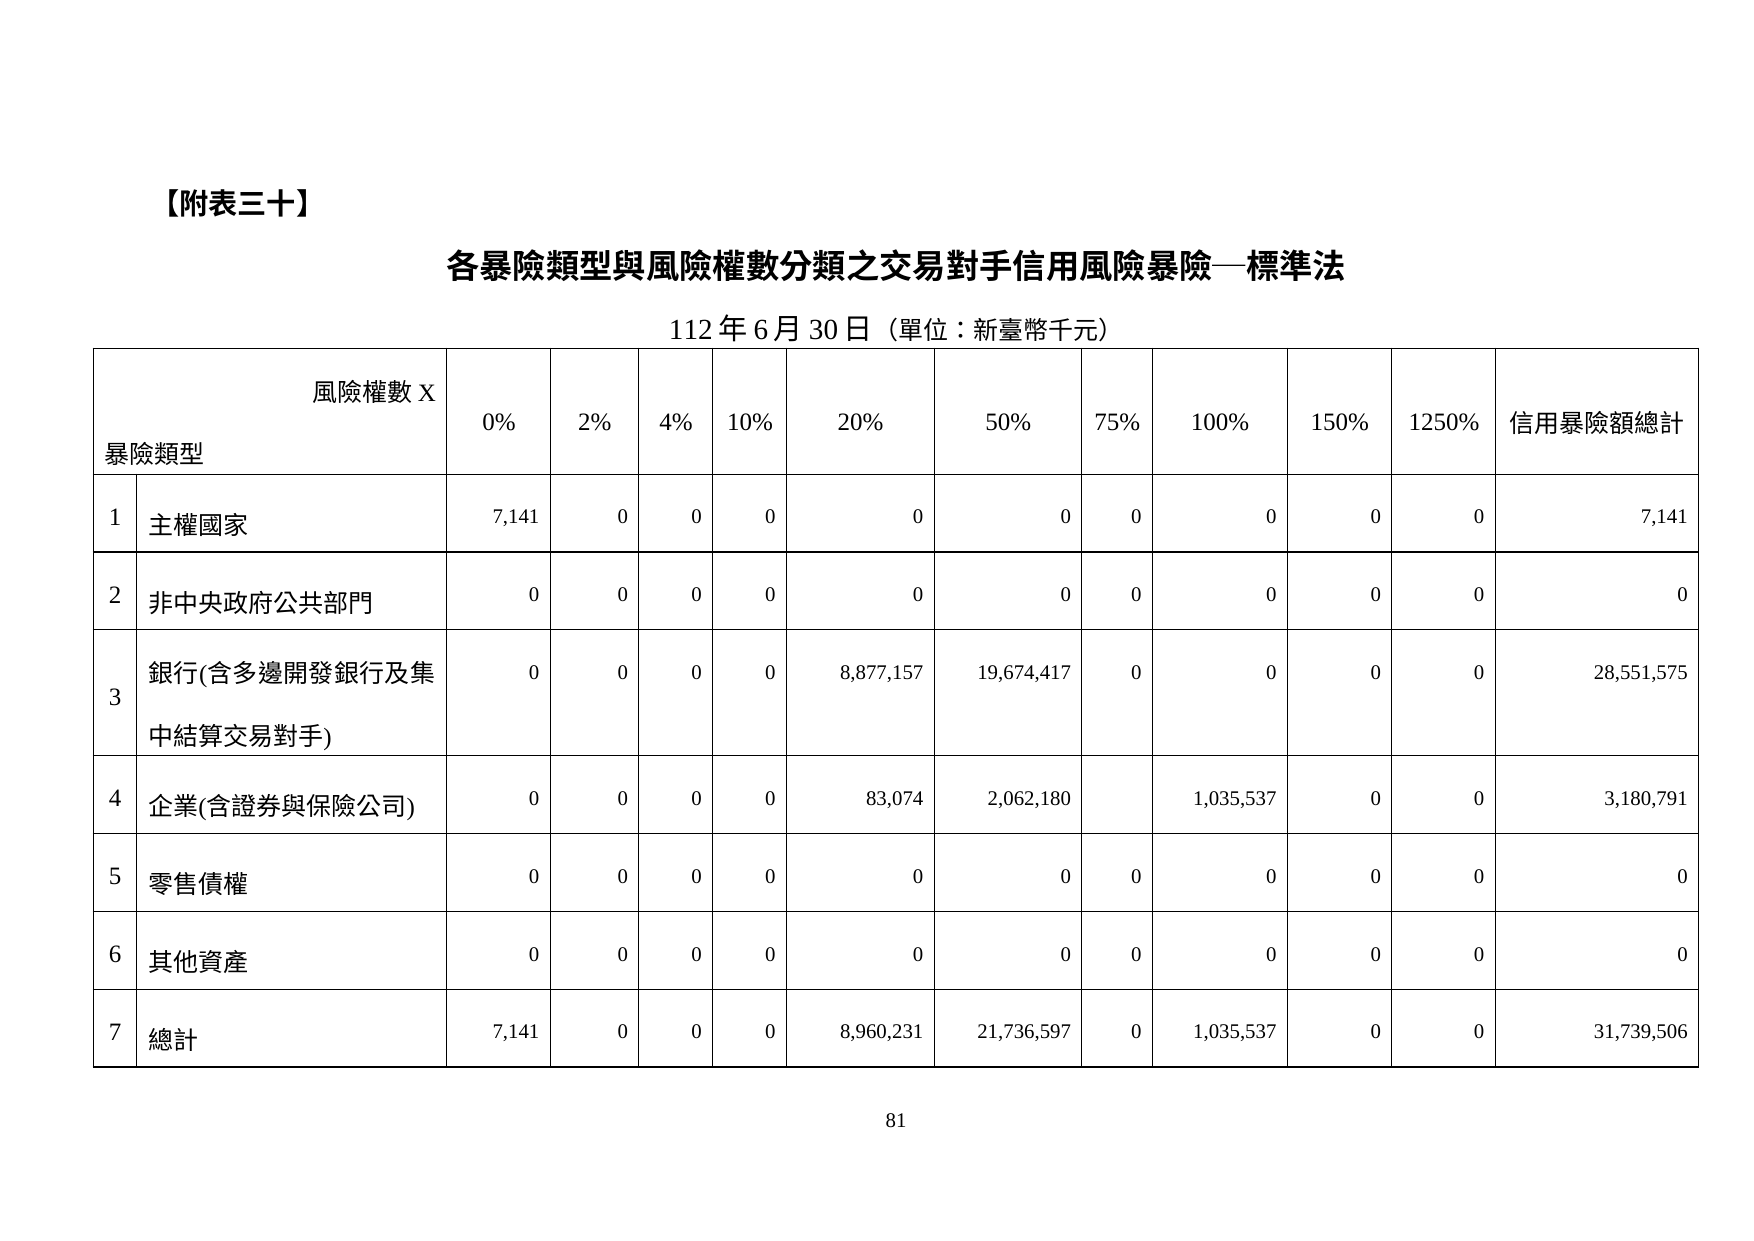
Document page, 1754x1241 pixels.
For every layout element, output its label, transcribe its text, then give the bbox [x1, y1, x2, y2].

table_cell 0 [713, 834, 786, 911]
table_header 信用暴險額總計 [1496, 349, 1698, 473]
table_cell 0 [1082, 990, 1152, 1066]
table_cell 0 [1153, 475, 1287, 551]
table_cell 0 [1392, 834, 1495, 911]
table_cell 0 [1288, 630, 1391, 755]
table_cell 0 [1288, 834, 1391, 911]
table_cell 0 [787, 475, 934, 551]
table_cell 其他資產 [137, 912, 446, 989]
table_cell 7,141 [1496, 475, 1698, 551]
table_cell 0 [551, 630, 638, 755]
table_cell 0 [1288, 756, 1391, 833]
table_header 1250% [1392, 349, 1495, 473]
table_cell 19,674,417 [935, 630, 1081, 755]
table_cell 0 [1392, 475, 1495, 551]
subtitle 【附表三十】各暴險類型與風險權數分類之交易對手信用風險暴險─標準法 [150, 160, 1642, 222]
table_cell 0 [787, 912, 934, 989]
table_cell 0 [713, 756, 786, 833]
table_cell 0 [1082, 475, 1152, 551]
table_header 0% [447, 349, 550, 473]
table_cell 0 [1496, 834, 1698, 911]
table_cell 0 [551, 912, 638, 989]
table_header 50% [935, 349, 1081, 473]
table_header 2% [551, 349, 638, 473]
table_cell 0 [1153, 834, 1287, 911]
table_cell 0 [551, 756, 638, 833]
table_cell 3 [94, 630, 136, 755]
table_cell 0 [551, 475, 638, 551]
table_cell 0 [935, 834, 1081, 911]
table_cell 主權國家 [137, 475, 446, 551]
table_cell 非中央政府公共部門 [137, 553, 446, 629]
table_cell 0 [787, 834, 934, 911]
table_cell 83,074 [787, 756, 934, 833]
table_cell 0 [1288, 475, 1391, 551]
table_header 20% [787, 349, 934, 473]
table_cell 0 [447, 834, 550, 911]
text 112年6月30日（單位：新臺幣千元） [150, 285, 1642, 347]
table_cell 8,877,157 [787, 630, 934, 755]
table_cell 0 [639, 630, 712, 755]
table_cell 0 [1288, 912, 1391, 989]
table_header 100% [1153, 349, 1287, 473]
table_cell 7,141 [447, 990, 550, 1066]
table_cell 6 [94, 912, 136, 989]
table_cell 21,736,597 [935, 990, 1081, 1066]
table_cell 0 [447, 630, 550, 755]
table_cell 0 [935, 475, 1081, 551]
table_header 4% [639, 349, 712, 473]
table_cell 0 [447, 756, 550, 833]
table_cell 7,141 [447, 475, 550, 551]
table_cell 0 [713, 553, 786, 629]
table_cell 0 [639, 990, 712, 1066]
table_cell 企業(含證券與保險公司) [137, 756, 446, 833]
table_cell 0 [1392, 990, 1495, 1066]
table_cell 8,960,231 [787, 990, 934, 1066]
table_cell 7 [94, 990, 136, 1066]
table_cell 0 [447, 553, 550, 629]
table_cell 0 [713, 630, 786, 755]
table_cell 3,180,791 [1496, 756, 1698, 833]
table_cell 0 [1392, 756, 1495, 833]
text 各暴險類型與風險權數分類之交易對手信用風險暴險─標準法 [150, 222, 1642, 285]
table_cell 0 [1082, 834, 1152, 911]
table_cell 0 [551, 990, 638, 1066]
table_cell 0 [713, 912, 786, 989]
table_cell 0 [1392, 912, 1495, 989]
table_cell 4 [94, 756, 136, 833]
table_cell 0 [1392, 553, 1495, 629]
table_cell 0 [713, 990, 786, 1066]
table_header 風險權數X 暴險類型 [94, 349, 446, 473]
table_cell 0 [1496, 912, 1698, 989]
table_cell 0 [1288, 990, 1391, 1066]
table_cell 0 [1153, 630, 1287, 755]
table_cell 0 [1082, 630, 1152, 755]
table_cell 2 [94, 553, 136, 629]
table_cell 0 [639, 475, 712, 551]
table_cell 銀行(含多邊開發銀行及集中結算交易對手) [137, 630, 446, 755]
table_cell 0 [1392, 630, 1495, 755]
table_cell 0 [935, 553, 1081, 629]
table_cell 0 [1082, 912, 1152, 989]
table_header 75% [1082, 349, 1152, 473]
table_cell 31,739,506 [1496, 990, 1698, 1066]
table_cell 0 [1288, 553, 1391, 629]
table_cell 1,035,537 [1153, 990, 1287, 1066]
table_cell 0 [787, 553, 934, 629]
table_cell 5 [94, 834, 136, 911]
table_cell 0 [551, 834, 638, 911]
table_cell 28,551,575 [1496, 630, 1698, 755]
table_cell 0 [1496, 553, 1698, 629]
table_cell 0 [639, 834, 712, 911]
table_cell 0 [639, 756, 712, 833]
table_cell 0 [1153, 912, 1287, 989]
table_cell 總計 [137, 990, 446, 1066]
table_cell 0 [551, 553, 638, 629]
table_cell 0 [935, 912, 1081, 989]
table_cell 0 [1153, 553, 1287, 629]
table_cell [1082, 756, 1152, 833]
table_cell 零售債權 [137, 834, 446, 911]
table_cell 0 [713, 475, 786, 551]
table_cell 0 [447, 912, 550, 989]
table_cell 1 [94, 475, 136, 551]
table_cell 0 [1082, 553, 1152, 629]
table_cell 0 [639, 553, 712, 629]
table_cell 2,062,180 [935, 756, 1081, 833]
table_header 10% [713, 349, 786, 473]
table_cell 1,035,537 [1153, 756, 1287, 833]
table_header 150% [1288, 349, 1391, 473]
table_cell 0 [639, 912, 712, 989]
